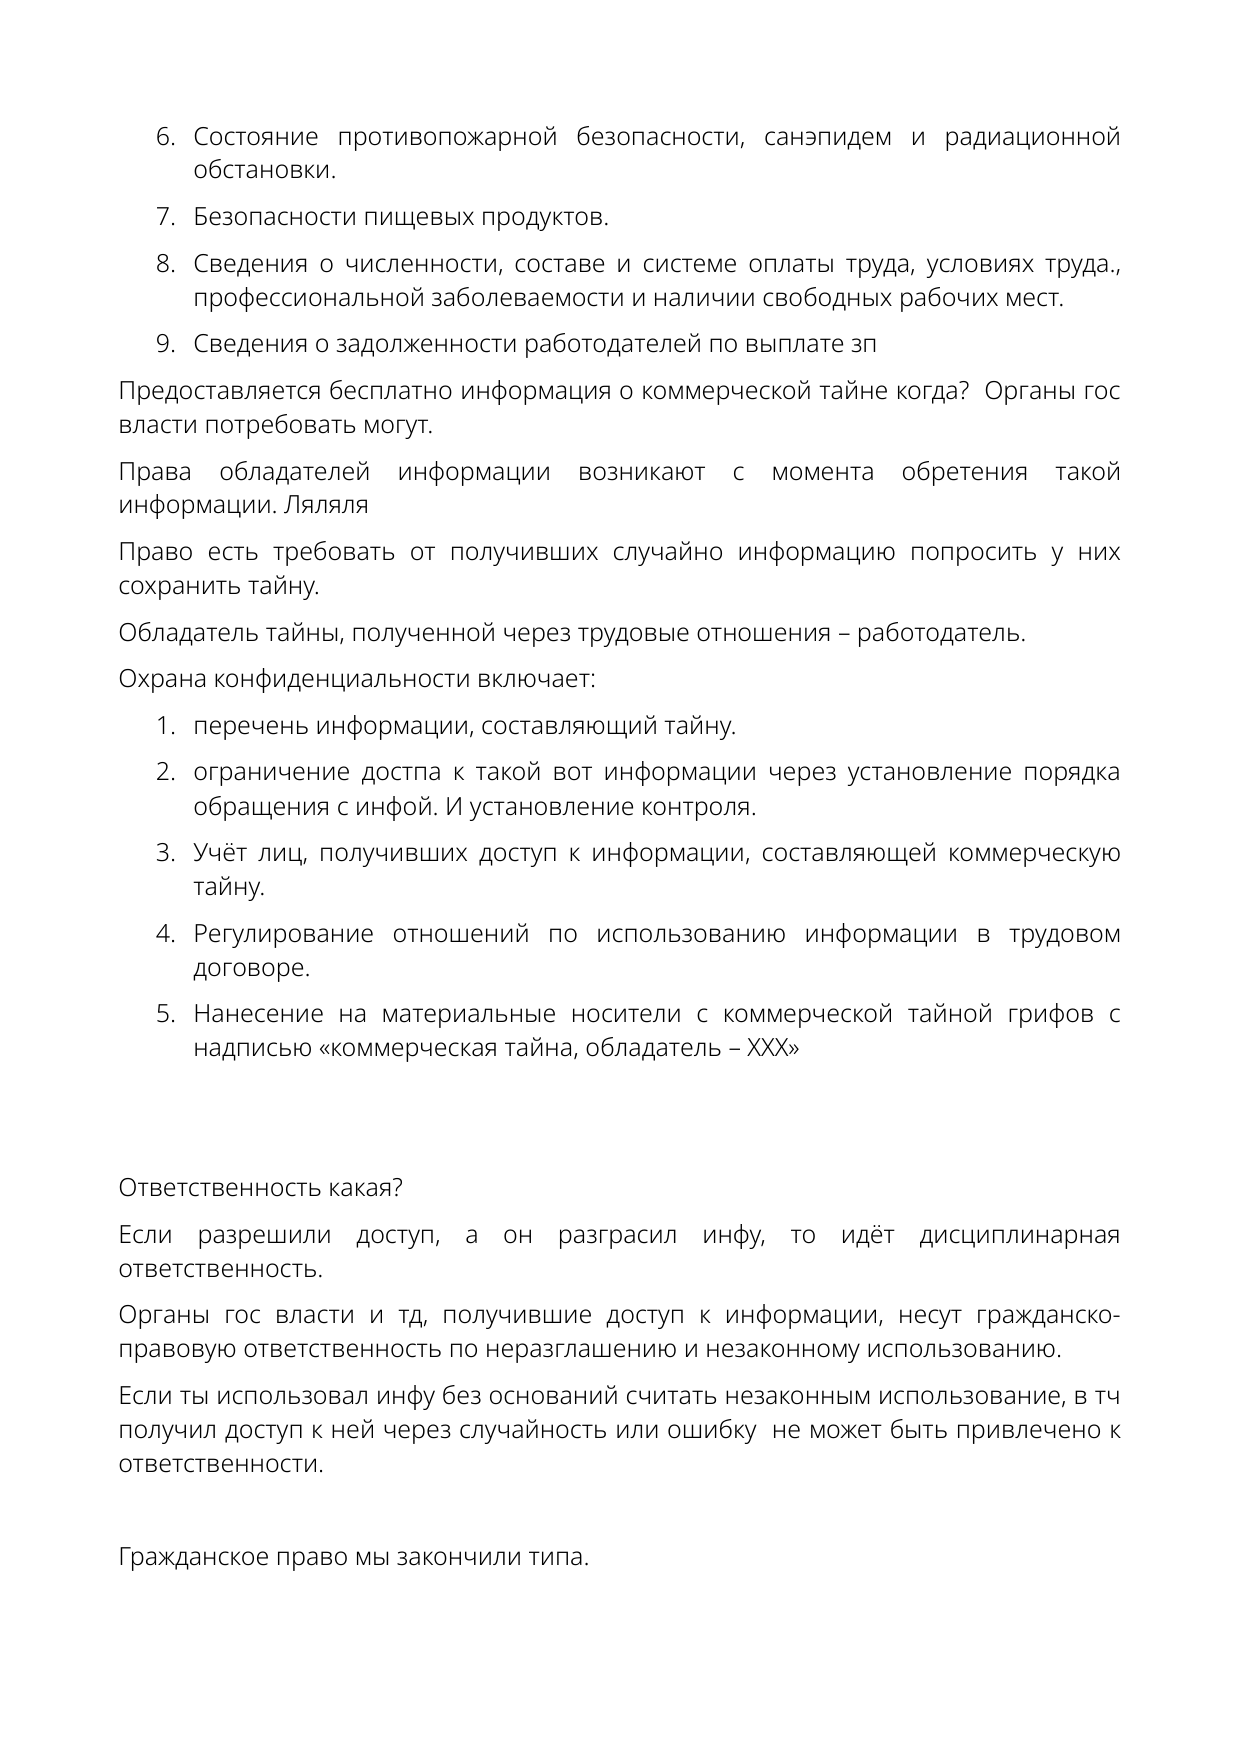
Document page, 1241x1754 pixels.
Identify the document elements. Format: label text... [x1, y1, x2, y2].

text Охрана конфиденциальности включает: [118, 661, 1122, 695]
list Учёт лиц, получивших доступ к информации, составляющей коммерческую тайну. [156, 835, 1122, 903]
list ограничение достпа к такой вот информации через установление порядка обращения с инфой. И установление контроля. [156, 754, 1122, 822]
list Регулирование отношений по использованию информации в трудовом договоре. [156, 915, 1122, 983]
list Сведения о задолженности работодателей по выплате зп [156, 326, 1122, 360]
text Предоставляется бесплатно информация о коммерческой тайне когда? Органы гос власти потребовать могут. [118, 372, 1122, 441]
text Если ты использовал инфу без оснований считать незаконным использование, в тч получил доступ к ней через случайность или ошибку не может быть привлечено к ответственности. [118, 1377, 1122, 1480]
list Безопасности пищевых продуктов. [156, 199, 1122, 233]
text Ответственность какая? [118, 1170, 1122, 1204]
text Органы гос власти и тд, получившие доступ к информации, несут гражданско-правовую ответственность по неразглашению и незаконному использованию. [118, 1297, 1122, 1365]
text Гражданское право мы закончили типа. [118, 1539, 1122, 1573]
list Сведения о численности, составе и системе оплаты труда, условиях труда., профессиональной заболеваемости и наличии свободных рабочих мест. [156, 245, 1122, 313]
list Нанесение на материальные носители с коммерческой тайной грифов с надписью «коммерческая тайна, обладатель – ХХХ» [156, 996, 1122, 1064]
text Право есть требовать от получивших случайно информацию попросить у них сохранить тайну. [118, 534, 1122, 602]
text Обладатель тайны, полученной через трудовые отношения – работодатель. [118, 614, 1122, 648]
list Состояние противопожарной безопасности, санэпидем и радиационной обстановки. [156, 118, 1122, 186]
text Если разрешили доступ, а он разграсил инфу, то идёт дисциплинарная ответственность. [118, 1216, 1122, 1284]
text Права обладателей информации возникают с момента обретения такой информации. Ляляля [118, 453, 1122, 521]
list перечень информации, составляющий тайну. [156, 707, 1122, 742]
